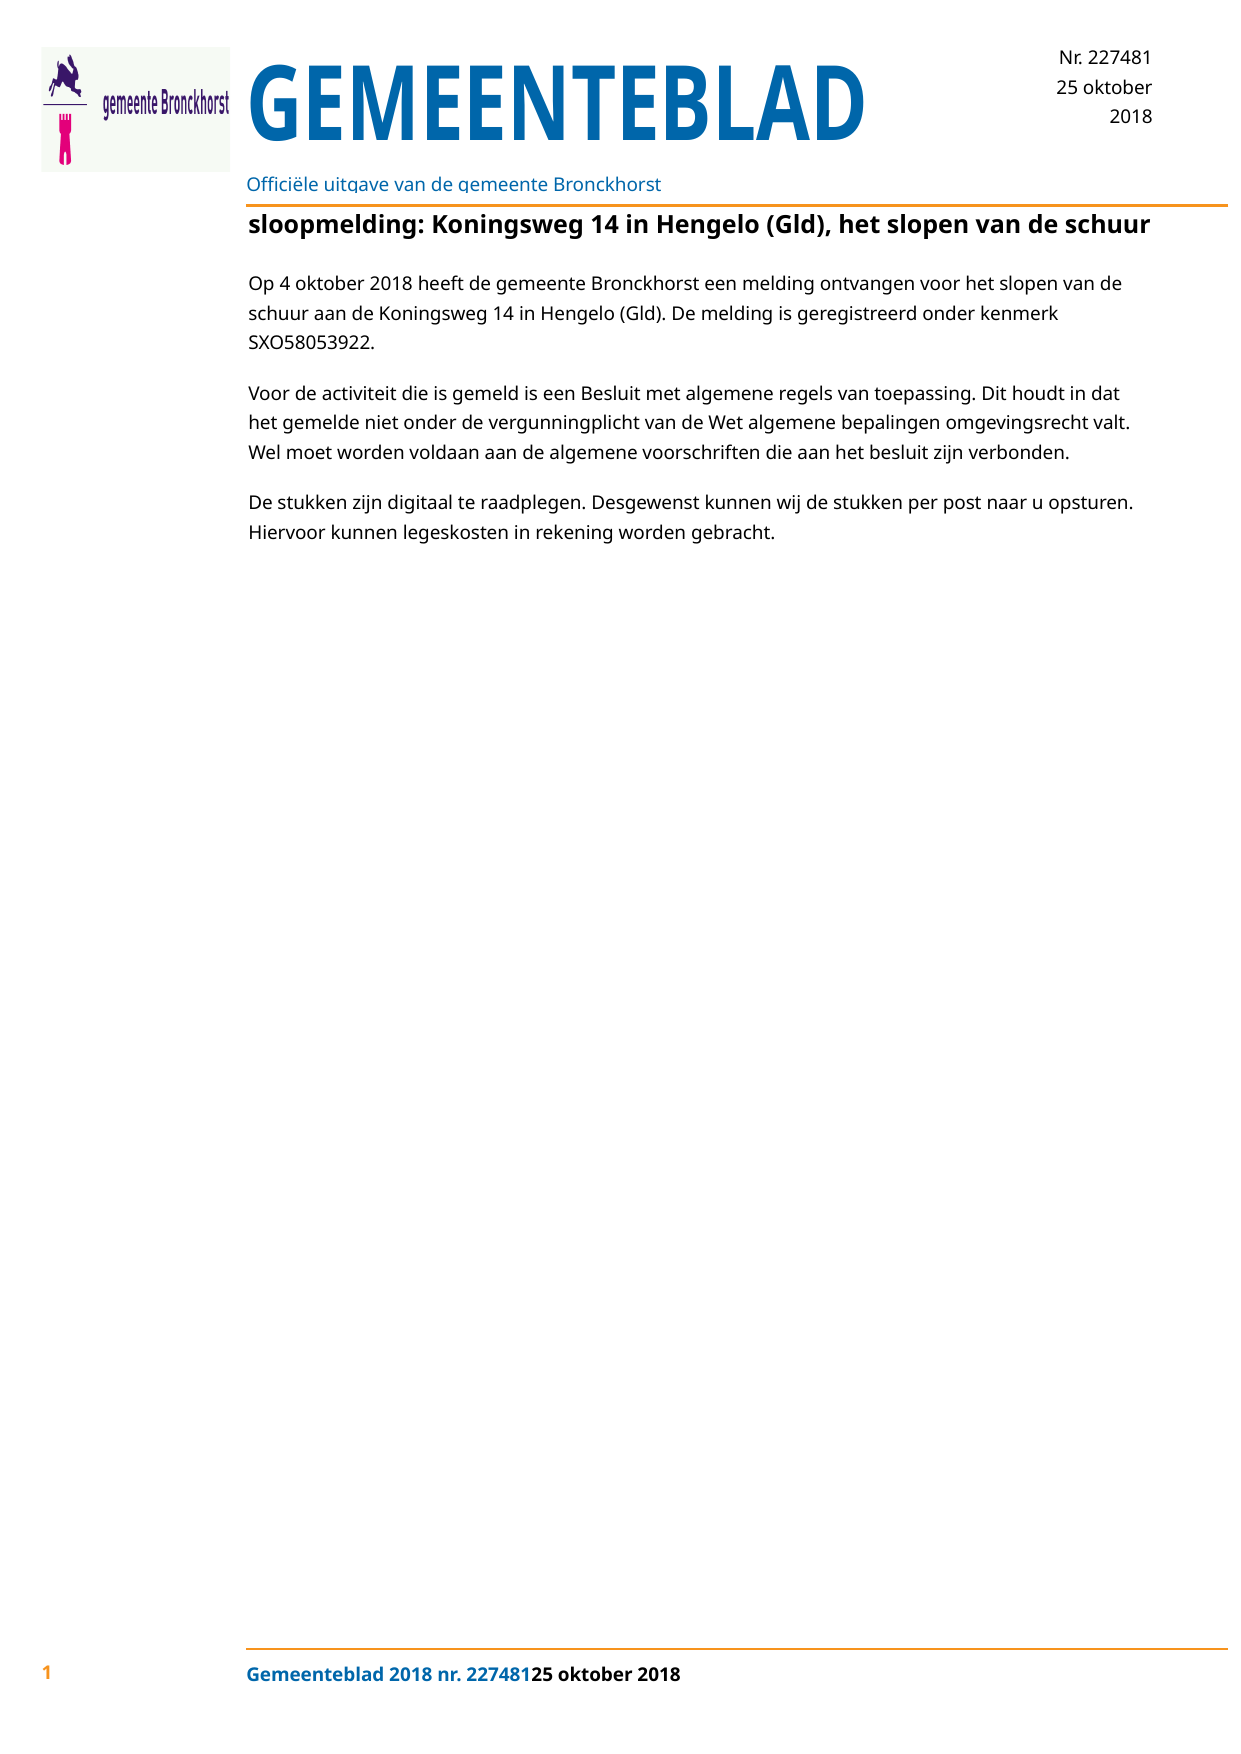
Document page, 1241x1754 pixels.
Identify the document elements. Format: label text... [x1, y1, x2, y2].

text De stukken zijn digitaal te raadplegen. Desgewenst kunnen wij de stukken per post naar u opsturen. Hiervoor kunnen legeskosten in rekening worden gebracht. [248, 489, 1152, 545]
text sloopmelding: Koningsweg 14 in Hengelo (Gld), het slopen van de schuur [248, 207, 1152, 241]
text Op 4 oktober 2018 heeft de gemeente Bronckhorst een melding ontvangen voor het slopen van de schuur aan de Koningsweg 14 in Hengelo (Gld). De melding is geregistreerd onder kenmerk SXO58053922. [248, 270, 1152, 355]
text Voor de activiteit die is gemeld is een Besluit met algemene regels van toepassing. Dit houdt in dat het gemelde niet onder de vergunningplicht van de Wet algemene bepalingen omgevingsrecht valt. Wel moet worden voldaan aan de algemene voorschriften die aan het besluit zijn verbonden. [248, 380, 1152, 465]
picture [41, 47, 231, 172]
